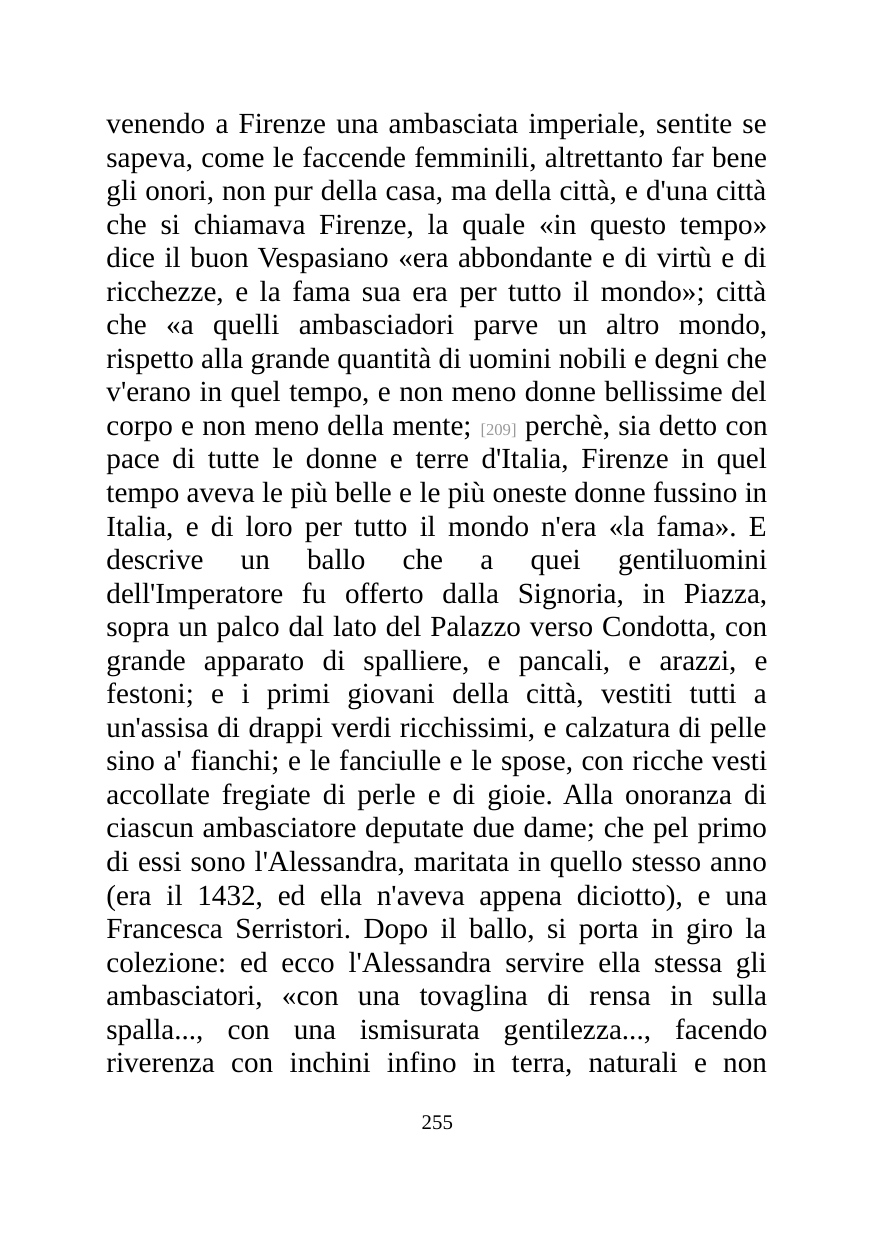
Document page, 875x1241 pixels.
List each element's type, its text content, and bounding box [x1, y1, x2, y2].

text venendo a Firenze una ambasciata imperiale, sentite se sapeva, come le faccende femminili, altrettanto far bene gli onori, non pur della casa, ma della città, e d'una città che si chiamava Firenze, la quale «in questo tempo» dice il buon Vespasiano «era abbondante e di virtù e di ricchezze, e la fama sua era per tutto il mondo»; città che «a quelli ambasciadori parve un altro mondo, rispetto alla grande quantità di uomini nobili e degni che v'erano in quel tempo, e non meno donne bellissime del corpo e non meno della mente; [209] perchè, sia detto con pace di tutte le donne e terre d'Italia, Firenze in quel tempo aveva le più belle e le più oneste donne fussino in Italia, e di loro per tutto il mondo n'era «la fama». E descrive un ballo che a quei gentiluomini dell'Imperatore fu offerto dalla Signoria, in Piazza, sopra un palco dal lato del Palazzo verso Condotta, con grande apparato di spalliere, e pancali, e arazzi, e festoni; e i primi giovani della città, vestiti tutti a un'assisa di drappi verdi ricchissimi, e calzatura di pelle sino a' fianchi; e le fanciulle e le spose, con ricche vesti accollate fregiate di perle e di gioie. Alla onoranza di ciascun ambasciatore deputate due dame; che pel primo di essi sono l'Alessandra, maritata in quello stesso anno (era il 1432, ed ella n'aveva appena diciotto), e una Francesca Serristori. Dopo il ballo, si porta in giro la colezione: ed ecco l'Alessandra servire ella stessa gli ambasciatori, «con una tovaglina di rensa in sulla spalla..., con una ismisurata gentilezza..., facendo riverenza con inchini infino in terra, naturali e non [106, 106, 768, 1079]
